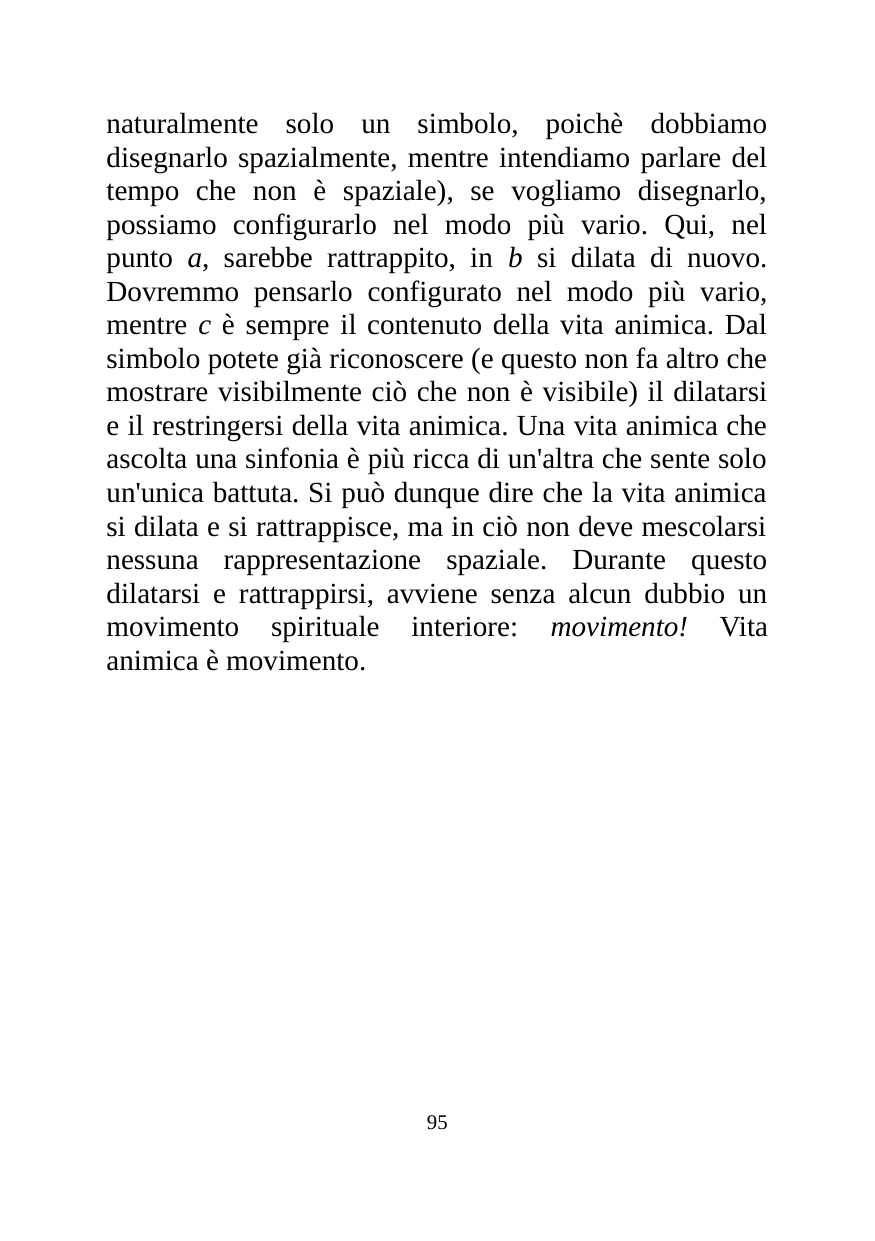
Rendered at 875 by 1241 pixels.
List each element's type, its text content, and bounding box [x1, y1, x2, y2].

text naturalmente solo un simbolo, poichè dobbiamo disegnarlo spazialmente, mentre intendiamo parlare del tempo che non è spaziale), se vogliamo disegnarlo, possiamo configurarlo nel modo più vario. Qui, nel punto a, sarebbe rattrappito, in b si dilata di nuovo. Dovremmo pensarlo configurato nel modo più vario, mentre c è sempre il contenuto della vita animica. Dal simbolo potete già riconoscere (e questo non fa altro che mostrare visibilmente ciò che non è visibile) il dilatarsi e il restringersi della vita animica. Una vita animica che ascolta una sinfonia è più ricca di un'altra che sente solo un'unica battuta. Si può dunque dire che la vita animica si dilata e si rattrappisce, ma in ciò non deve mescolarsi nessuna rappresentazione spaziale. Durante questo dilatarsi e rattrappirsi, avviene senza alcun dubbio un movimento spirituale interiore: movimento! Vita animica è movimento. [106, 106, 768, 676]
